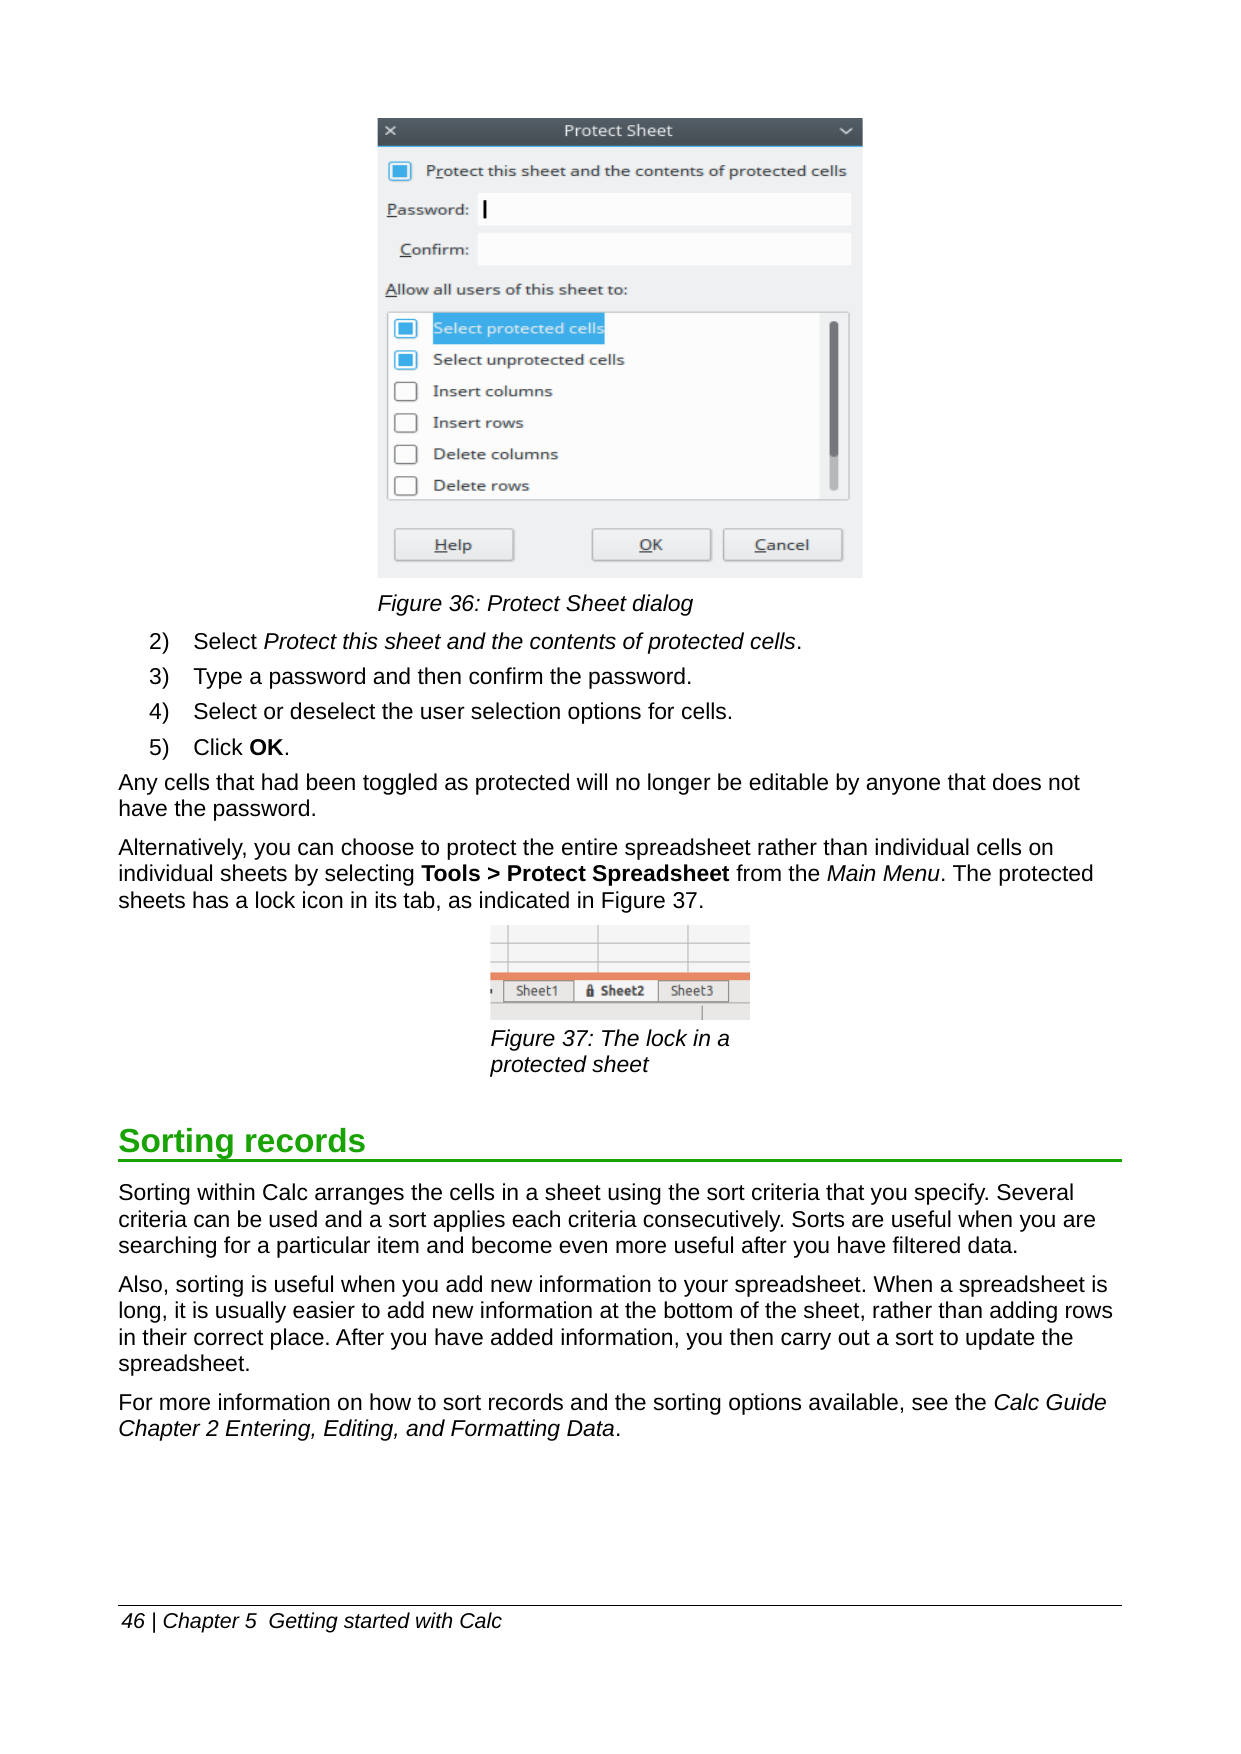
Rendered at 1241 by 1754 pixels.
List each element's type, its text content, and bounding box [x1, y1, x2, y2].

text Figure 37: The lock in a protected sheet [490, 1020, 750, 1077]
text For more information on how to sort records and the sorting options available, see the Calc Guide Chapter 2 Entering, Editing, and Formatting Data. [118, 1389, 1122, 1441]
picture [490, 925, 750, 1020]
text Also, sorting is useful when you add new information to your spreadsheet. When a spreadsheet is long, it is usually easier to add new information at the bottom of the sheet, rather than adding rows in their correct place. After you have added information, you then carry out a sort to update the spreadsheet. [118, 1271, 1122, 1376]
text Figure 36: Protect Sheet dialog [377, 589, 863, 616]
list Select Protect this sheet and the contents of protected cells. [169, 628, 1122, 654]
text Any cells that had been toggled as protected will no longer be editable by anyone that does not have the password. [118, 769, 1122, 821]
text Alternatively, you can choose to protect the entire spreadsheet rather than individual cells on individual sheets by selecting Tools > Protect Spreadsheet from the Main Menu. The protected sheets has a lock icon in its tab, as indicated in Figure 37. [118, 834, 1122, 913]
picture [377, 118, 863, 578]
list Select or deselect the user selection options for cells. [169, 698, 1122, 724]
list Click OK. [169, 733, 1122, 760]
list Type a password and then confirm the password. [169, 663, 1122, 689]
subtitle Sorting records [118, 1121, 1122, 1159]
text Sorting within Calc arranges the cells in a sheet using the sort criteria that you specify. Several criteria can be used and a sort applies each criteria consecutively. Sorts are useful when you are searching for a particular item and become even more useful after you have filtered data. [118, 1179, 1122, 1258]
